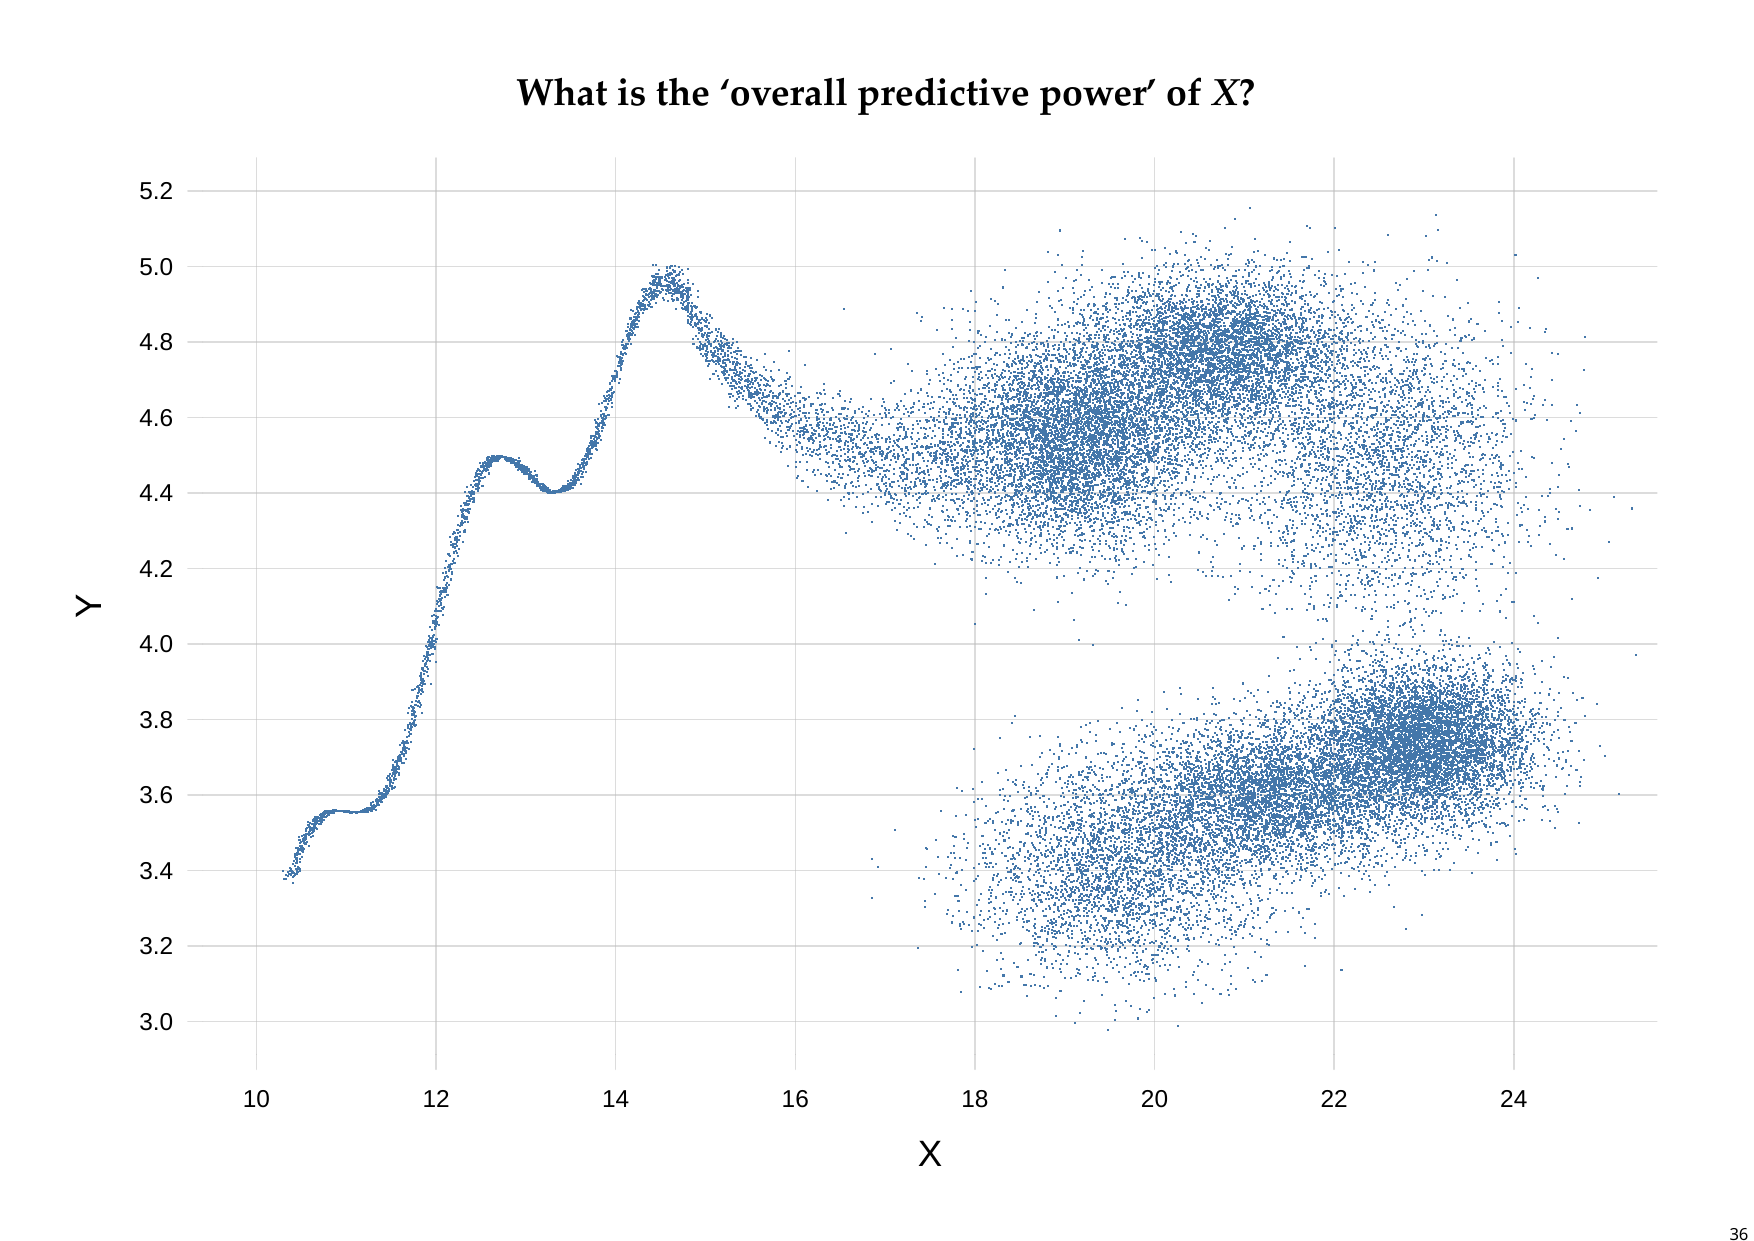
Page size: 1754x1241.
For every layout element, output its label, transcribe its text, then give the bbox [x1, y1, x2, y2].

picture [38, 4, 1751, 1216]
text_box What is the ‘overall predictive power’ of X? [501, 70, 1271, 140]
